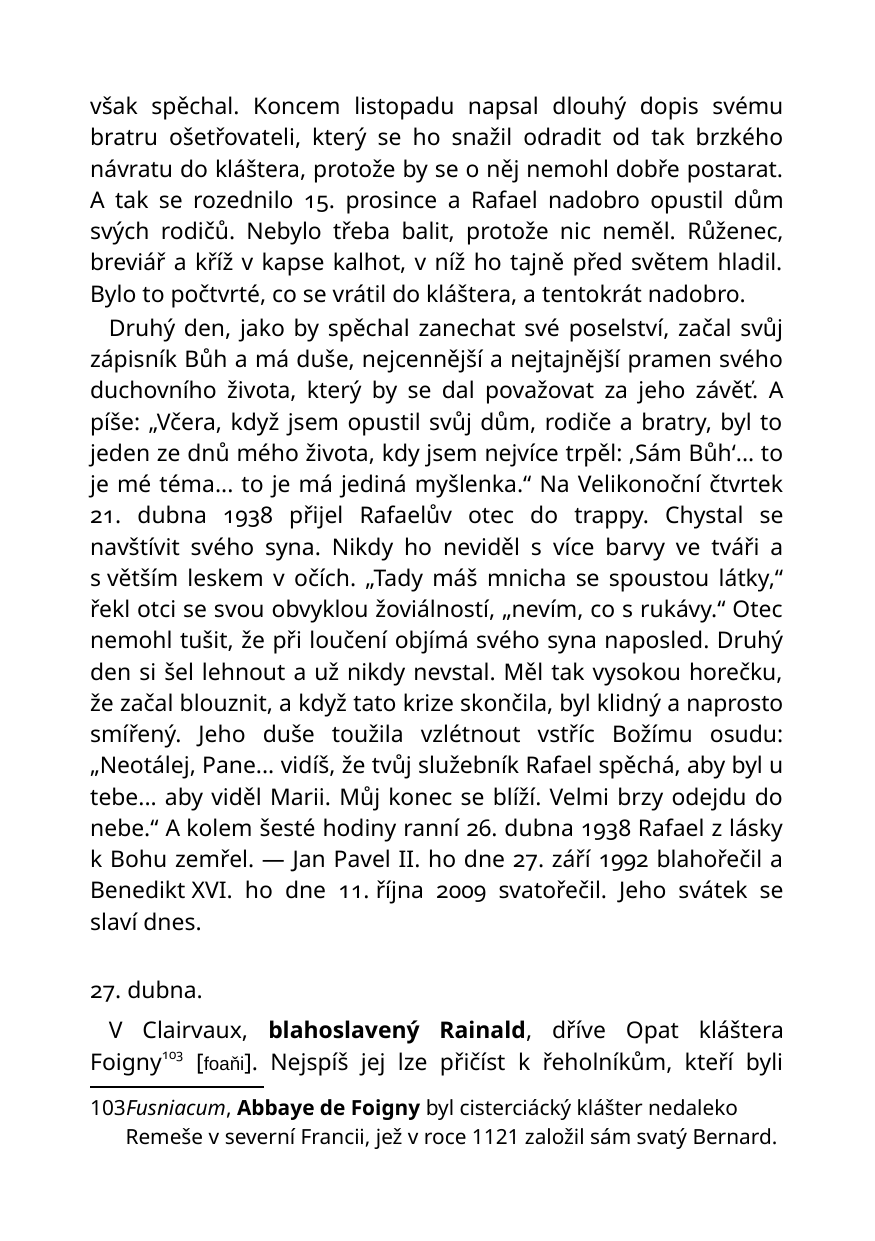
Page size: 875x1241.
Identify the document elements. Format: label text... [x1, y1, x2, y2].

text Fusniacum, Abbaye de Foigny byl cisterciácký klášter nedaleko Remeše v severní Francii, jež v roce 1121 založil sám svatý Bernard. [90, 1093, 784, 1150]
text však spěchal. Koncem listopadu napsal dlouhý dopis svému bratru ošetřovateli, který se ho snažil odradit od tak brzkého návratu do kláštera, protože by se o něj nemohl dobře postarat. A tak se rozednilo 15. prosince a Rafael nadobro opustil dům svých rodičů. Nebylo třeba balit, protože nic neměl. Růženec, breviář a kříž v kapse kalhot, v níž ho tajně před světem hladil. Bylo to počtvrté, co se vrátil do kláštera, a tentokrát nadobro. [90, 90, 784, 309]
text 27. dubna. [90, 974, 784, 1005]
text Druhý den, jako by spěchal zanechat své poselství, začal svůj zápisník Bůh a má duše, nejcennější a nejtajnější pramen svého duchovního života, který by se dal považovat za jeho závěť. A píše: „Včera, když jsem opustil svůj dům, rodiče a bratry, byl to jeden ze dnů mého života, kdy jsem nejvíce trpěl: ‚Sám Bůh‘... to je mé téma... to je má jediná myšlenka.“ Na Velikonoční čtvrtek 21. dubna 1938 přijel Rafaelův otec do trappy. Chystal se navštívit svého syna. Nikdy ho neviděl s více barvy ve tváři a s větším leskem v očích. „Tady máš mnicha se spoustou látky,“ řekl otci se svou obvyklou žoviálností, „nevím, co s rukávy.“ Otec nemohl tušit, že při loučení objímá svého syna naposled. Druhý den si šel lehnout a už nikdy nevstal. Měl tak vysokou horečku, že začal blouznit, a když tato krize skončila, byl klidný a naprosto smířený. Jeho duše toužila vzlétnout vstříc Božímu osudu: „Neotálej, Pane... vidíš, že tvůj služebník Rafael spěchá, aby byl u tebe... aby viděl Marii. Můj konec se blíží. Velmi brzy odejdu do nebe.“ A kolem šesté hodiny ranní 26. dubna 1938 Rafael z lásky k Bohu zemřel. — Jan Pavel II. ho dne 27. září 1992 blahořečil a Benedikt XVI. ho dne 11. října 2009 svatořečil. Jeho svátek se slaví dnes. [90, 312, 784, 937]
text V Clairvaux, blahoslavený Rainald, dříve Opat kláštera Foigny [foaňi]. Nejspíš jej lze přičíst k řeholníkům, kteří byli [90, 1014, 784, 1077]
